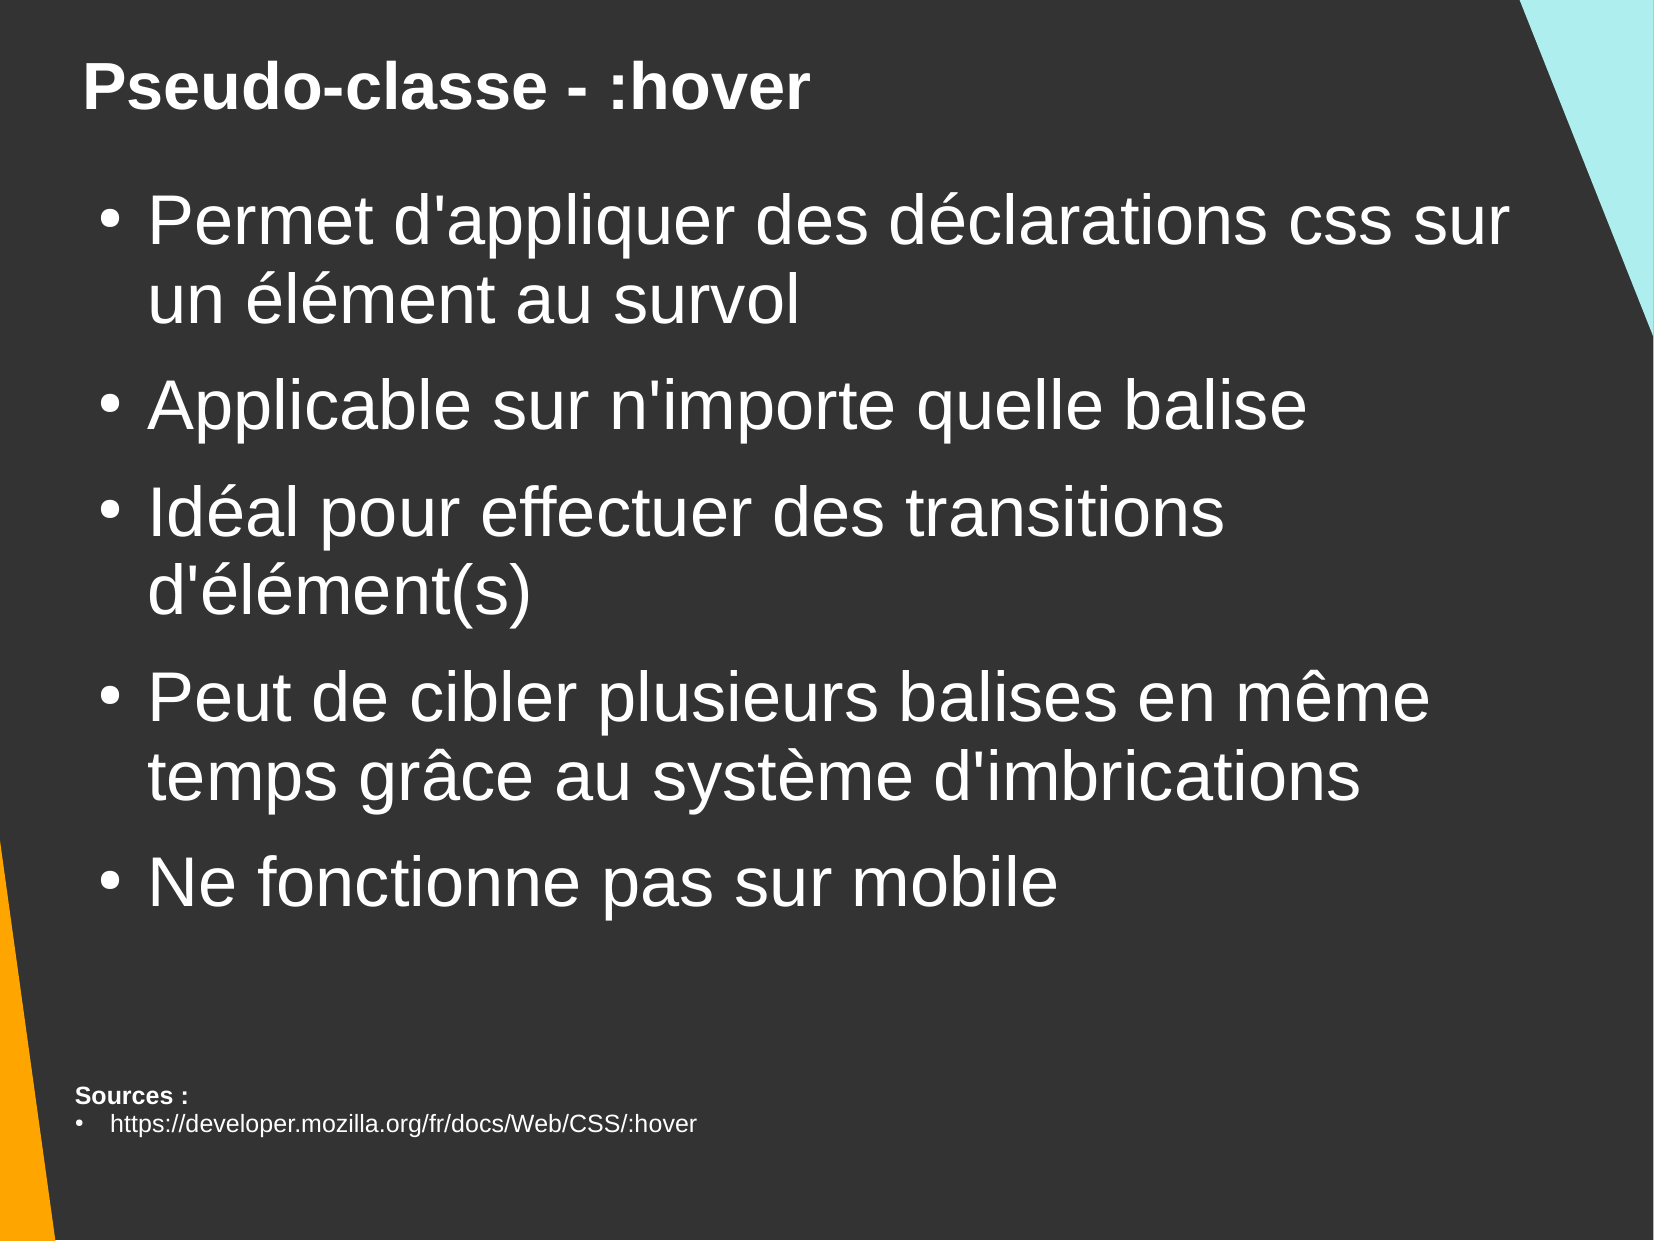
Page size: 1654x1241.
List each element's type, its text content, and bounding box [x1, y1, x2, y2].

text_box Sources : https://developer.mozilla.org/fr/docs/Web/CSS/:hover [60, 1074, 1546, 1241]
text_box [1519, 0, 1654, 339]
title Pseudo-classe - :hover [82, 49, 1571, 152]
text_box [0, 840, 56, 1241]
list Permet d'appliquer des déclarations css sur un élément au survol Applicable sur n'importe quelle balise Idéal pour effectuer des transitions d'élément(s) Peut de cibler plusieurs balises en même temps grâce au système d'imbrications Ne fonctionne pas sur mobile [80, 180, 1605, 922]
